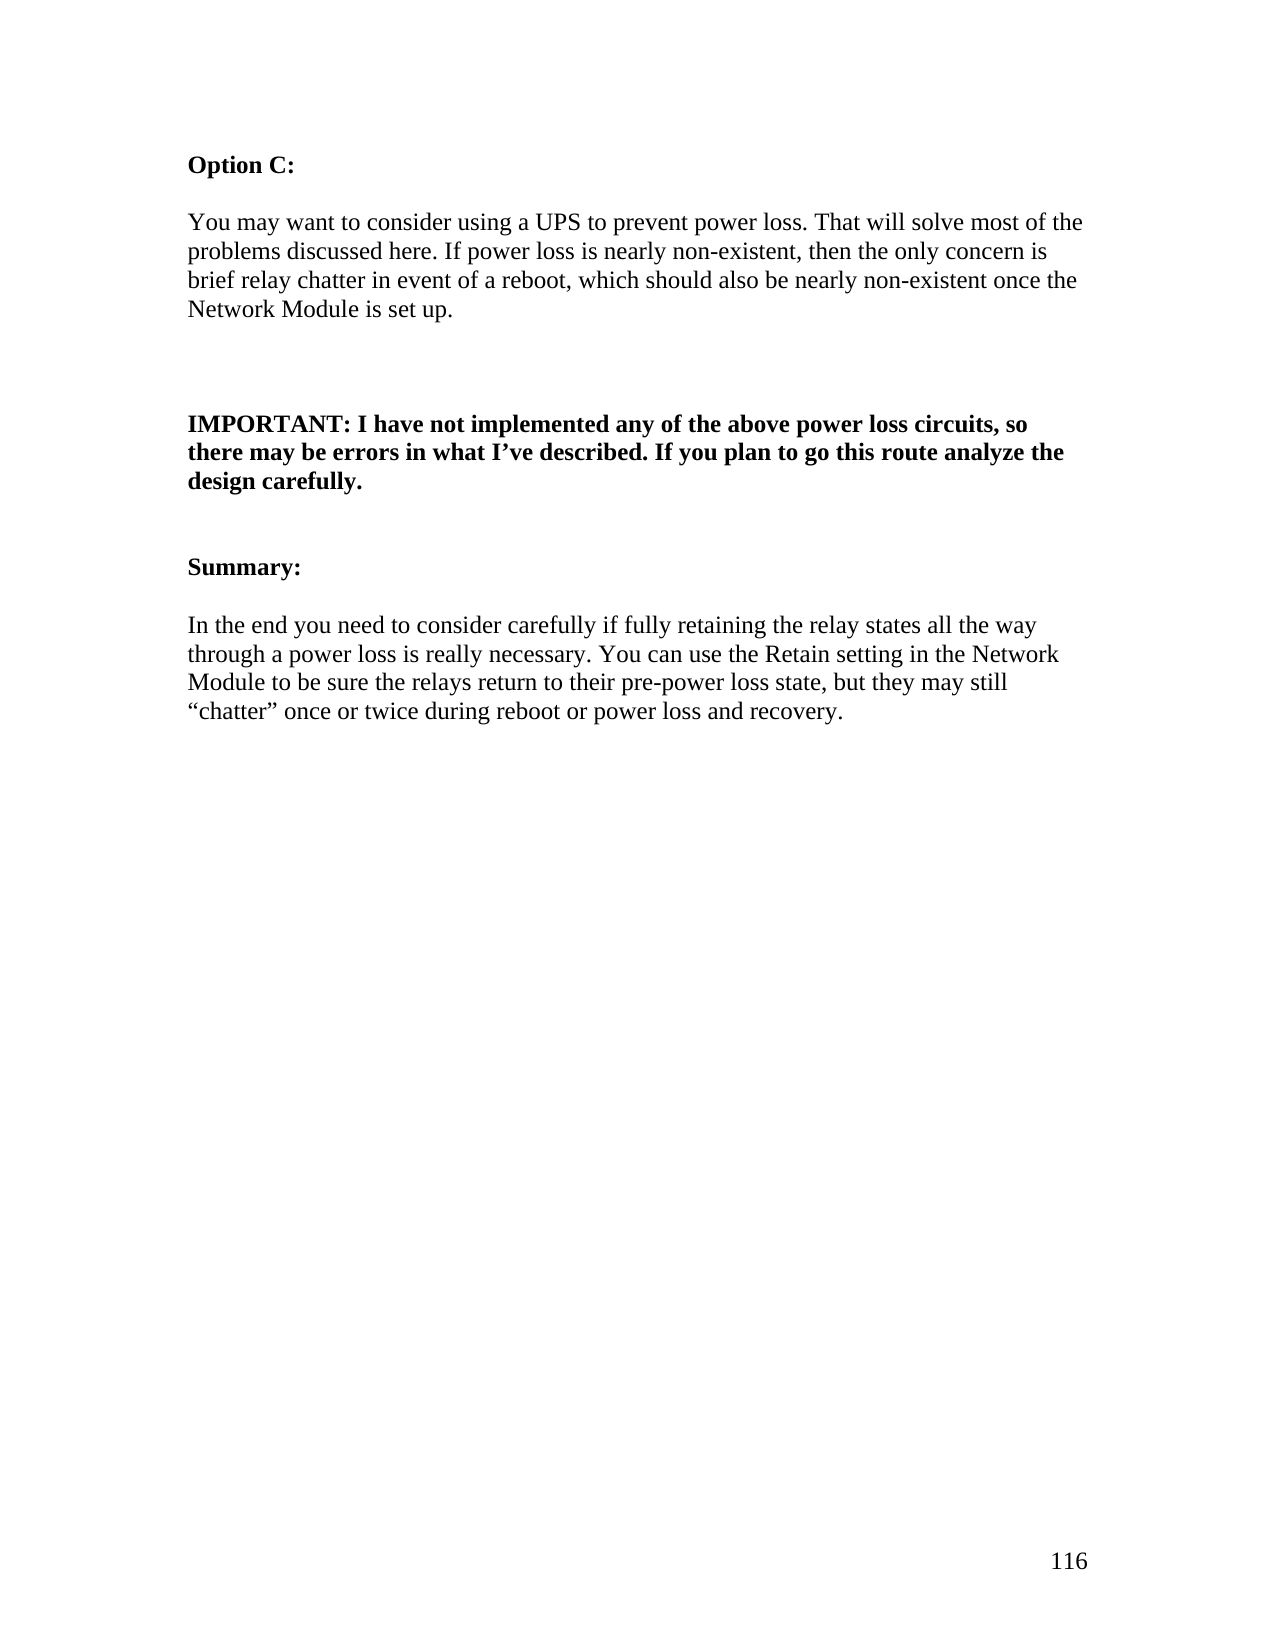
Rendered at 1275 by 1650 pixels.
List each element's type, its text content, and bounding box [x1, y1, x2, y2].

text IMPORTANT: I have not implemented any of the above power loss circuits, so there may be errors in what I’ve described. If you plan to go this route analyze the design carefully. [187, 409, 1087, 495]
text In the end you need to consider carefully if fully retaining the relay states all the way through a power loss is really necessary. You can use the Retain setting in the Network Module to be sure the relays return to their pre-power loss state, but they may still “chatter” once or twice during reboot or power loss and recovery. [187, 610, 1087, 725]
text Option C: [187, 150, 1087, 179]
text Summary: [187, 552, 1087, 581]
text You may want to consider using a UPS to prevent power loss. That will solve most of the problems discussed here. If power loss is nearly non-existent, then the only concern is brief relay chatter in event of a reboot, which should also be nearly non-existent once the Network Module is set up. [187, 207, 1087, 322]
